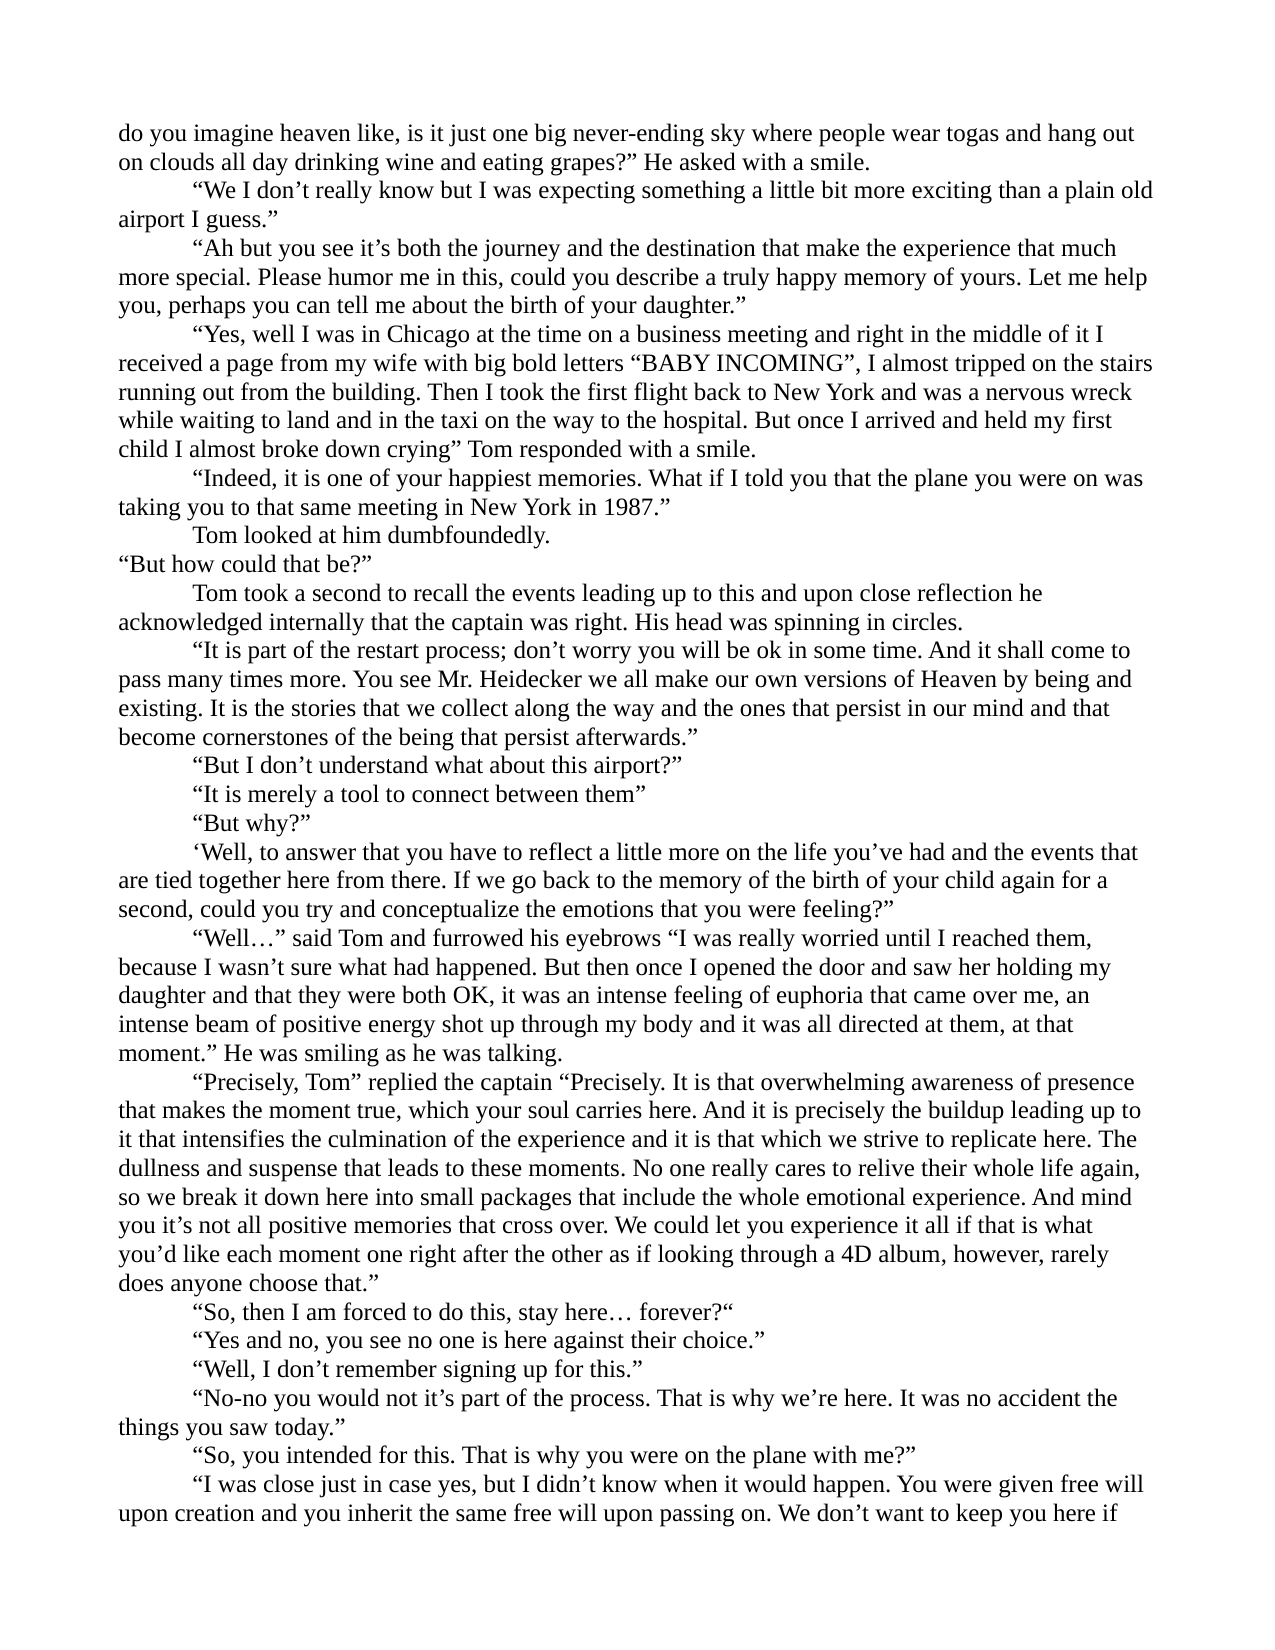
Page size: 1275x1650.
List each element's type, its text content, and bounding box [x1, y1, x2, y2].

text “Yes and no, you see no one is here against their choice.” [118, 1326, 1157, 1354]
text “It is merely a tool to connect between them” [118, 779, 1157, 808]
text “I was close just in case yes, but I didn’t know when it would happen. You were given free will upon creation and you inherit the same free will upon passing on. We don’t want to keep you here if [118, 1469, 1157, 1527]
text ‘Well, to answer that you have to reflect a little more on the life you’ve had and the events that are tied together here from there. If we go back to the memory of the birth of your child again for a second, could you try and conceptualize the emotions that you were feeling?” [118, 837, 1157, 923]
text do you imagine heaven like, is it just one big never-ending sky where people wear togas and hang out on clouds all day drinking wine and eating grapes?” He asked with a smile. [118, 118, 1157, 176]
text “So, then I am forced to do this, stay here… forever?“ [118, 1297, 1157, 1326]
text “We I don’t really know but I was expecting something a little bit more exciting than a plain old airport I guess.” [118, 176, 1157, 233]
text “It is part of the restart process; don’t worry you will be ok in some time. And it shall come to pass many times more. You see Mr. Heidecker we all make our own versions of Heaven by being and existing. It is the stories that we collect along the way and the ones that persist in our mind and that become cornerstones of the being that persist afterwards.” [118, 636, 1157, 751]
text “Yes, well I was in Chicago at the time on a business meeting and right in the middle of it I received a page from my wife with big bold letters “BABY INCOMING”, I almost tripped on the stairs running out from the building. Then I took the first flight back to New York and was a nervous wreck while waiting to land and in the taxi on the way to the hospital. But once I arrived and held my first child I almost broke down crying” Tom responded with a smile. [118, 319, 1157, 463]
text Tom took a second to recall the events leading up to this and upon close reflection he acknowledged internally that the captain was right. His head was spinning in circles. [118, 578, 1157, 636]
text “But why?” [118, 808, 1157, 837]
text “But how could that be?” [118, 549, 1157, 578]
text “Well, I don’t remember signing up for this.” [118, 1354, 1157, 1383]
text “So, you intended for this. That is why you were on the plane with me?” [118, 1441, 1157, 1469]
text “Precisely, Tom” replied the captain “Precisely. It is that overwhelming awareness of presence that makes the moment true, which your soul carries here. And it is precisely the buildup leading up to it that intensifies the culmination of the experience and it is that which we strive to replicate here. The dullness and suspense that leads to these moments. No one really cares to relive their whole life again, so we break it down here into small packages that include the whole emotional experience. And mind you it’s not all positive memories that cross over. We could let you experience it all if that is what you’d like each moment one right after the other as if looking through a 4D album, however, rarely does anyone choose that.” [118, 1067, 1157, 1297]
text Tom looked at him dumbfoundedly. [118, 521, 1157, 549]
text “But I don’t understand what about this airport?” [118, 751, 1157, 779]
text “Indeed, it is one of your happiest memories. What if I told you that the plane you were on was taking you to that same meeting in New York in 1987.” [118, 463, 1157, 521]
text “Well…” said Tom and furrowed his eyebrows “I was really worried until I reached them, because I wasn’t sure what had happened. But then once I opened the door and saw her holding my daughter and that they were both OK, it was an intense feeling of euphoria that came over me, an intense beam of positive energy shot up through my body and it was all directed at them, at that moment.” He was smiling as he was talking. [118, 923, 1157, 1067]
text “Ah but you see it’s both the journey and the destination that make the experience that much more special. Please humor me in this, could you describe a truly happy memory of yours. Let me help you, perhaps you can tell me about the birth of your daughter.” [118, 233, 1157, 319]
text “No-no you would not it’s part of the process. That is why we’re here. It was no accident the things you saw today.” [118, 1383, 1157, 1441]
